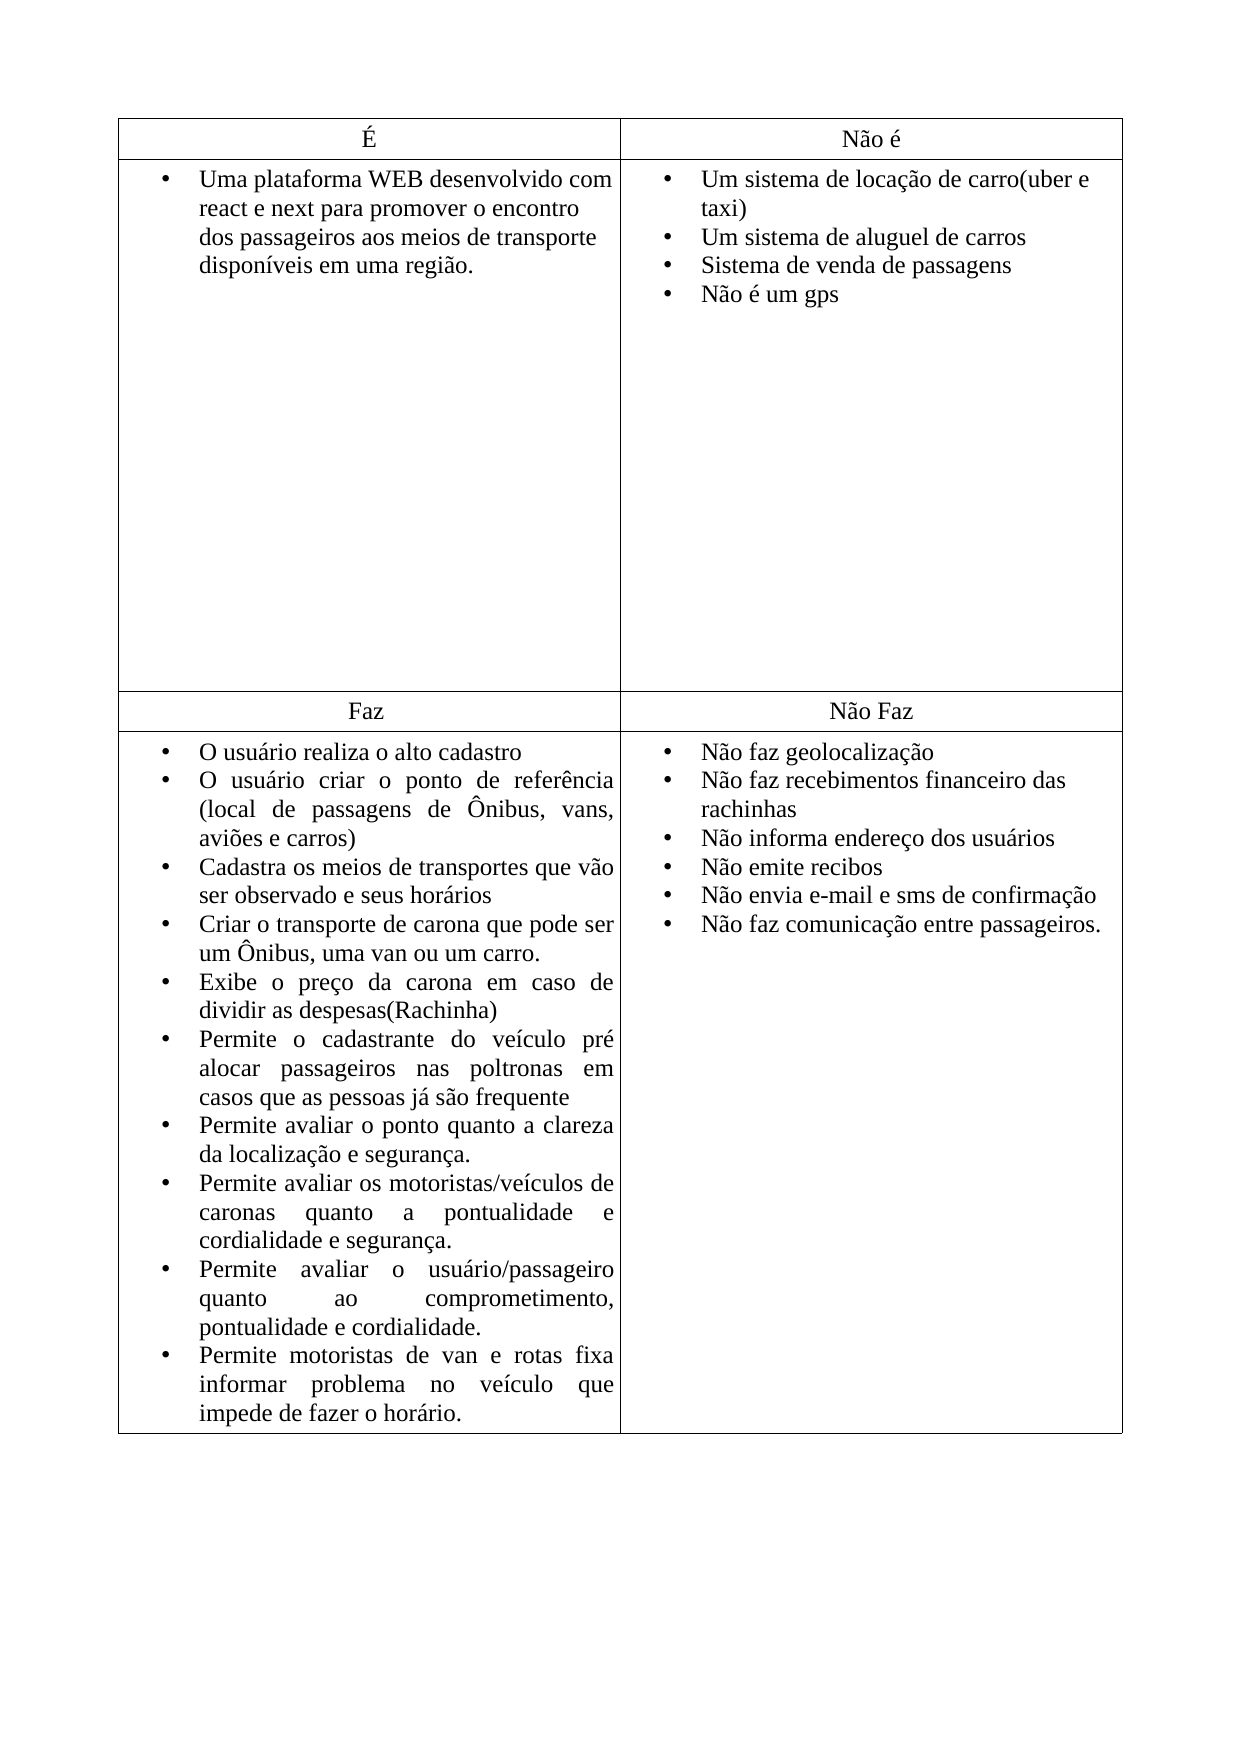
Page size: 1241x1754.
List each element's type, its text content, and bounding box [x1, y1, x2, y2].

table_cell O usuário realiza o alto cadastro O usuário criar o ponto de referência (local de passagens de Ônibus, vans, aviões e carros) Cadastra os meios de transportes que vão ser observado e seus horários Criar o transporte de carona que pode ser um Ônibus, uma van ou um carro. Exibe o preço da carona em caso de dividir as despesas(Rachinha) Permite o cadastrante do veículo pré alocar passageiros nas poltronas em casos que as pessoas já são frequente Permite avaliar o ponto quanto a clareza da localização e segurança. Permite avaliar os motoristas/veículos de caronas quanto a pontualidade e cordialidade e segurança. Permite avaliar o usuário/passageiro quanto ao comprometimento, pontualidade e cordialidade. Permite motoristas de van e rotas fixa informar problema no veículo que impede de fazer o horário. [119, 732, 620, 1432]
table_cell Um sistema de locação de carro(uber e taxi) Um sistema de aluguel de carros Sistema de venda de passagens Não é um gps [621, 160, 1122, 691]
table_cell Uma plataforma WEB desenvolvido com react e next para promover o encontro dos passageiros aos meios de transporte disponíveis em uma região. [119, 160, 620, 691]
table_header Não é [621, 119, 1122, 158]
table_header É [119, 119, 620, 158]
table_cell Não faz geolocalização Não faz recebimentos financeiro das rachinhas Não informa endereço dos usuários Não emite recibos Não envia e-mail e sms de confirmação Não faz comunicação entre passageiros. [621, 732, 1122, 1432]
table_cell Faz [119, 692, 620, 731]
table_cell Não Faz [621, 692, 1122, 731]
